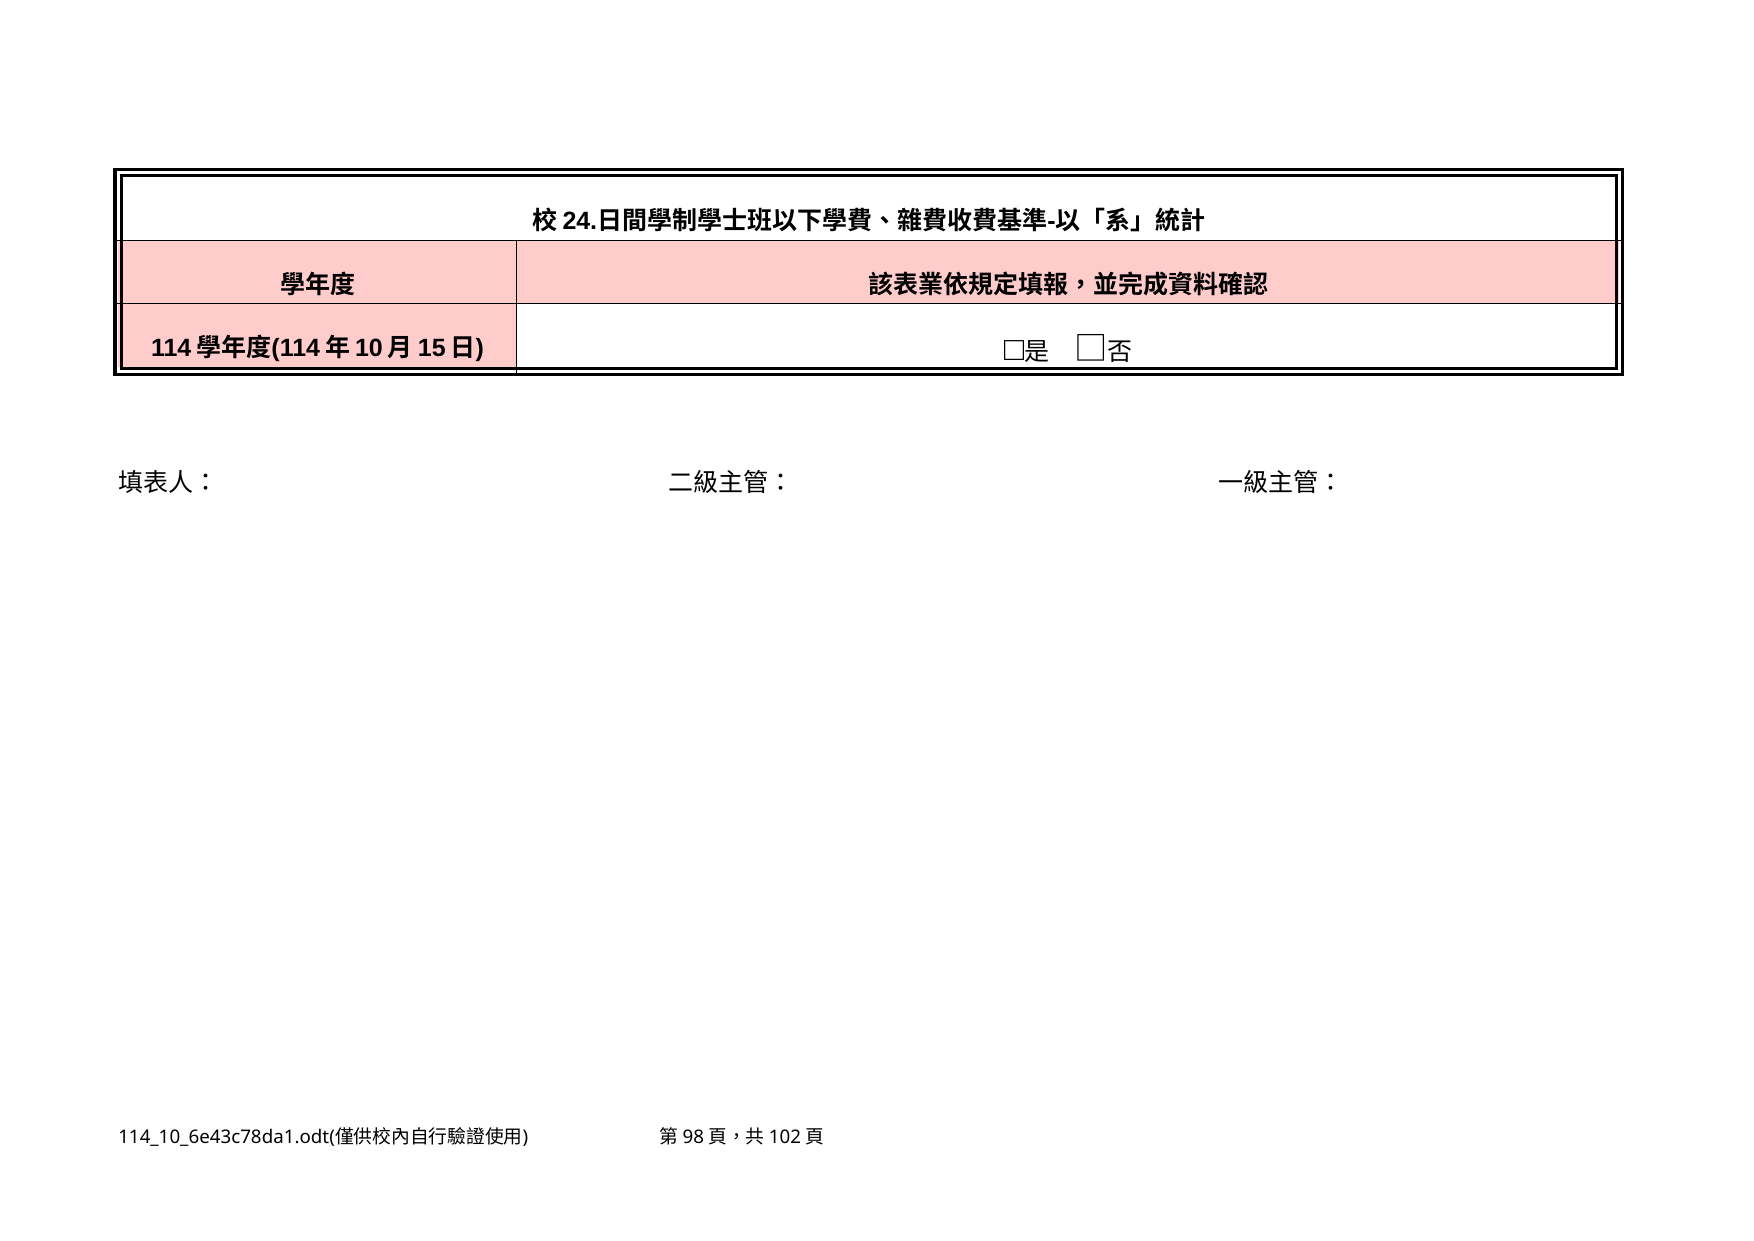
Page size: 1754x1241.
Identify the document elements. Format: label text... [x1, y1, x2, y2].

table_cell □是 □否 [517, 304, 1615, 367]
table_cell 學年度 [123, 241, 516, 303]
text 填表人： 二級主管： 一級主管： [118, 439, 1636, 501]
table_cell 該表業依規定填報，並完成資料確認 [517, 241, 1615, 303]
table_cell 114學年度(114年10月15日) [123, 304, 516, 367]
table_header 校24.日間學制學士班以下學費、雜費收費基準-以「系」統計 [118, 171, 1619, 240]
